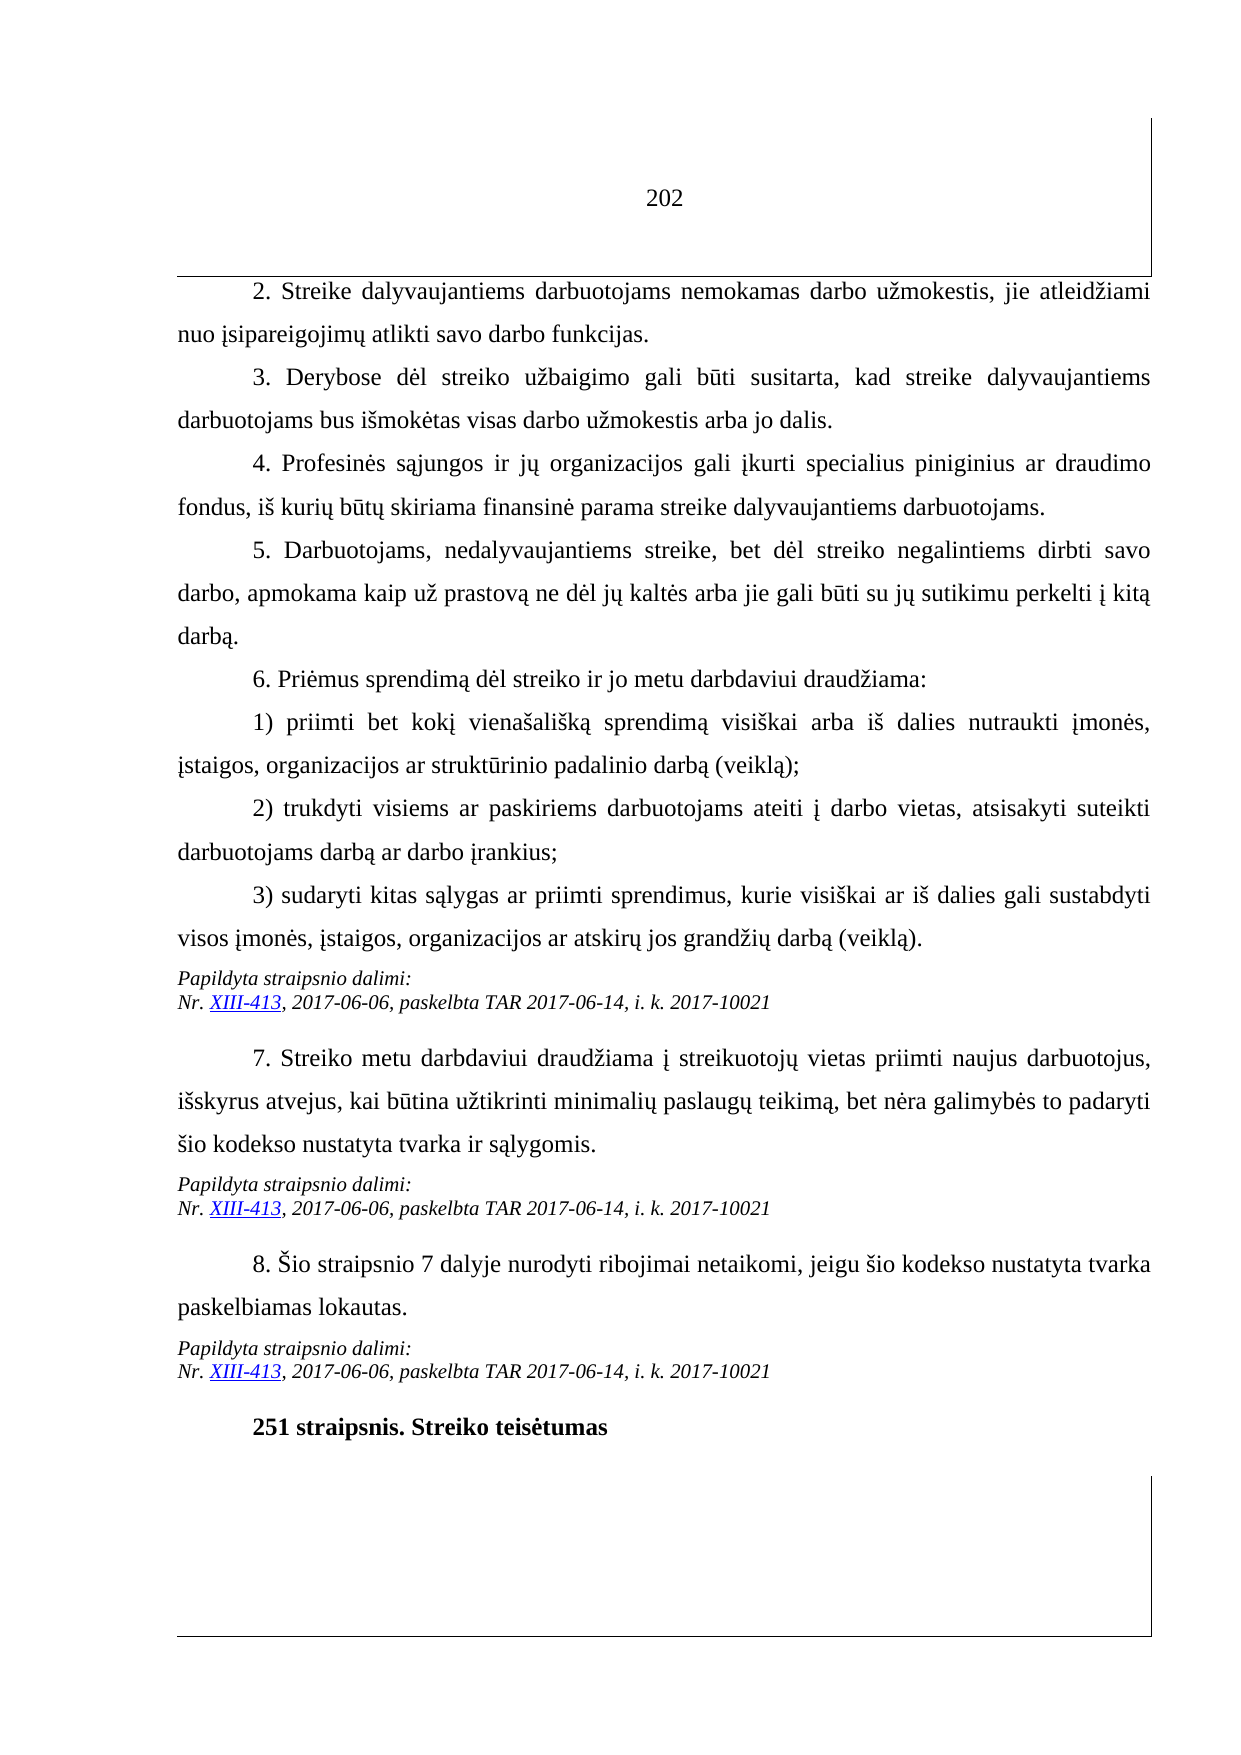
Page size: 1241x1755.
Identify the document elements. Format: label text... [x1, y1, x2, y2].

subtitle 251 straipsnis. Streiko teisėtumas [177, 1412, 1152, 1441]
text 2) trukdyti visiems ar paskiriems darbuotojams ateiti į darbo vietas, atsisakyti suteikti darbuotojams darbą ar darbo įrankius; [177, 793, 1152, 865]
text 4. Profesinės sąjungos ir jų organizacijos gali įkurti specialius piniginius ar draudimo fondus, iš kurių būtų skiriama finansinė parama streike dalyvaujantiems darbuotojams. [177, 448, 1152, 520]
text Nr. XIII-413, 2017-06-06, paskelbta TAR 2017-06-14, i. k. 2017-10021 [177, 1359, 1152, 1383]
text 6. Priėmus sprendimą dėl streiko ir jo metu darbdaviui draudžiama: [177, 664, 1152, 693]
text 5. Darbuotojams, nedalyvaujantiems streike, bet dėl streiko negalintiems dirbti savo darbo, apmokama kaip už prastovą ne dėl jų kaltės arba jie gali būti su jų sutikimu perkelti į kitą darbą. [177, 535, 1152, 650]
text 2. Streike dalyvaujantiems darbuotojams nemokamas darbo užmokestis, jie atleidžiami nuo įsipareigojimų atlikti savo darbo funkcijas. [177, 276, 1152, 348]
text 1) priimti bet kokį vienašališką sprendimą visiškai arba iš dalies nutraukti įmonės, įstaigos, organizacijos ar struktūrinio padalinio darbą (veiklą); [177, 707, 1152, 779]
text Papildyta straipsnio dalimi: [177, 1172, 1152, 1196]
text Papildyta straipsnio dalimi: [177, 966, 1152, 990]
text 3. Derybose dėl streiko užbaigimo gali būti susitarta, kad streike dalyvaujantiems darbuotojams bus išmokėtas visas darbo užmokestis arba jo dalis. [177, 362, 1152, 434]
text Nr. XIII-413, 2017-06-06, paskelbta TAR 2017-06-14, i. k. 2017-10021 [177, 1196, 1152, 1220]
text Nr. XIII-413, 2017-06-06, paskelbta TAR 2017-06-14, i. k. 2017-10021 [177, 990, 1152, 1014]
text 8. Šio straipsnio 7 dalyje nurodyti ribojimai netaikomi, jeigu šio kodekso nustatyta tvarka paskelbiamas lokautas. [177, 1249, 1152, 1321]
text Papildyta straipsnio dalimi: [177, 1335, 1152, 1359]
text 3) sudaryti kitas sąlygas ar priimti sprendimus, kurie visiškai ar iš dalies gali sustabdyti visos įmonės, įstaigos, organizacijos ar atskirų jos grandžių darbą (veiklą). [177, 880, 1152, 952]
text 7. Streiko metu darbdaviui draudžiama į streikuotojų vietas priimti naujus darbuotojus, išskyrus atvejus, kai būtina užtikrinti minimalių paslaugų teikimą, bet nėra galimybės to padaryti šio kodekso nustatyta tvarka ir sąlygomis. [177, 1043, 1152, 1158]
